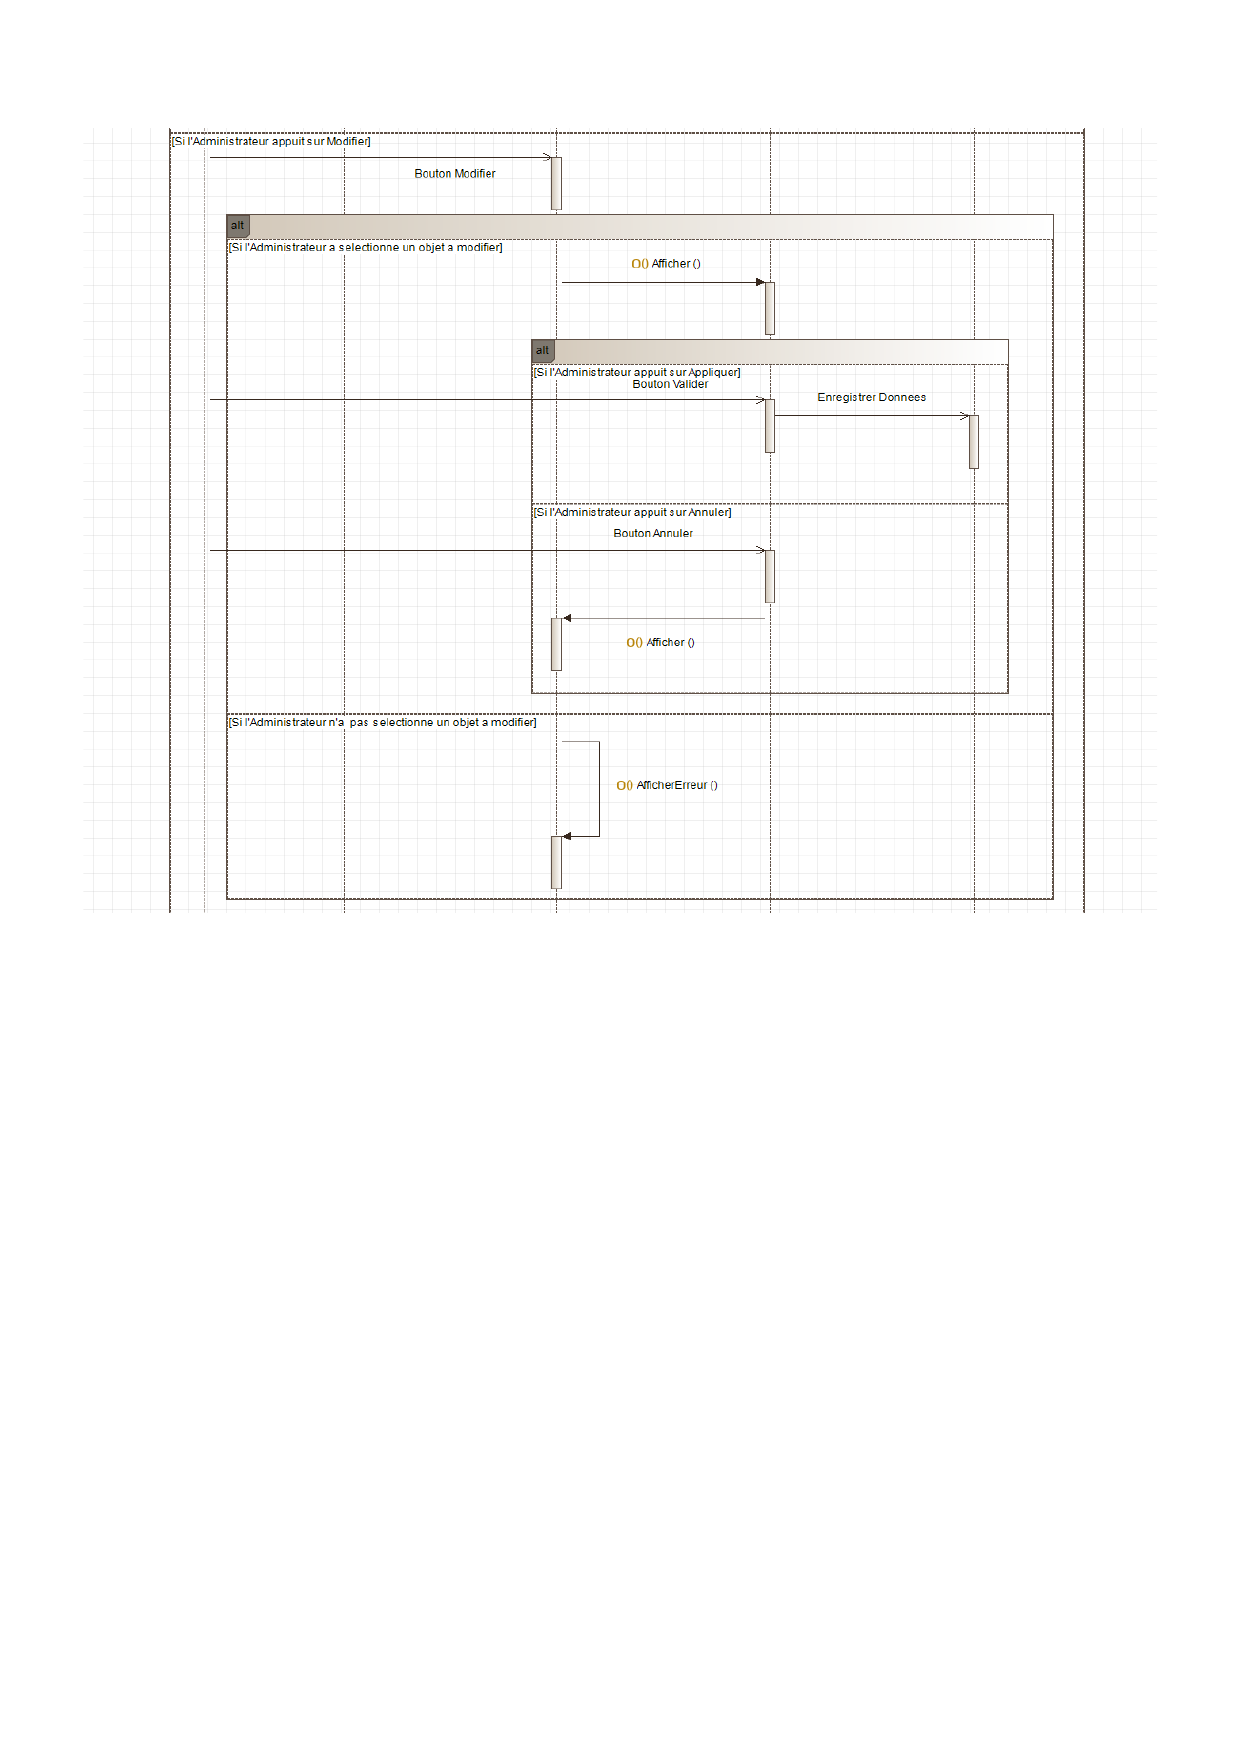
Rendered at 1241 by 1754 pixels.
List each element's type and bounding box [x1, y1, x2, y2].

picture [83, 128, 1158, 913]
